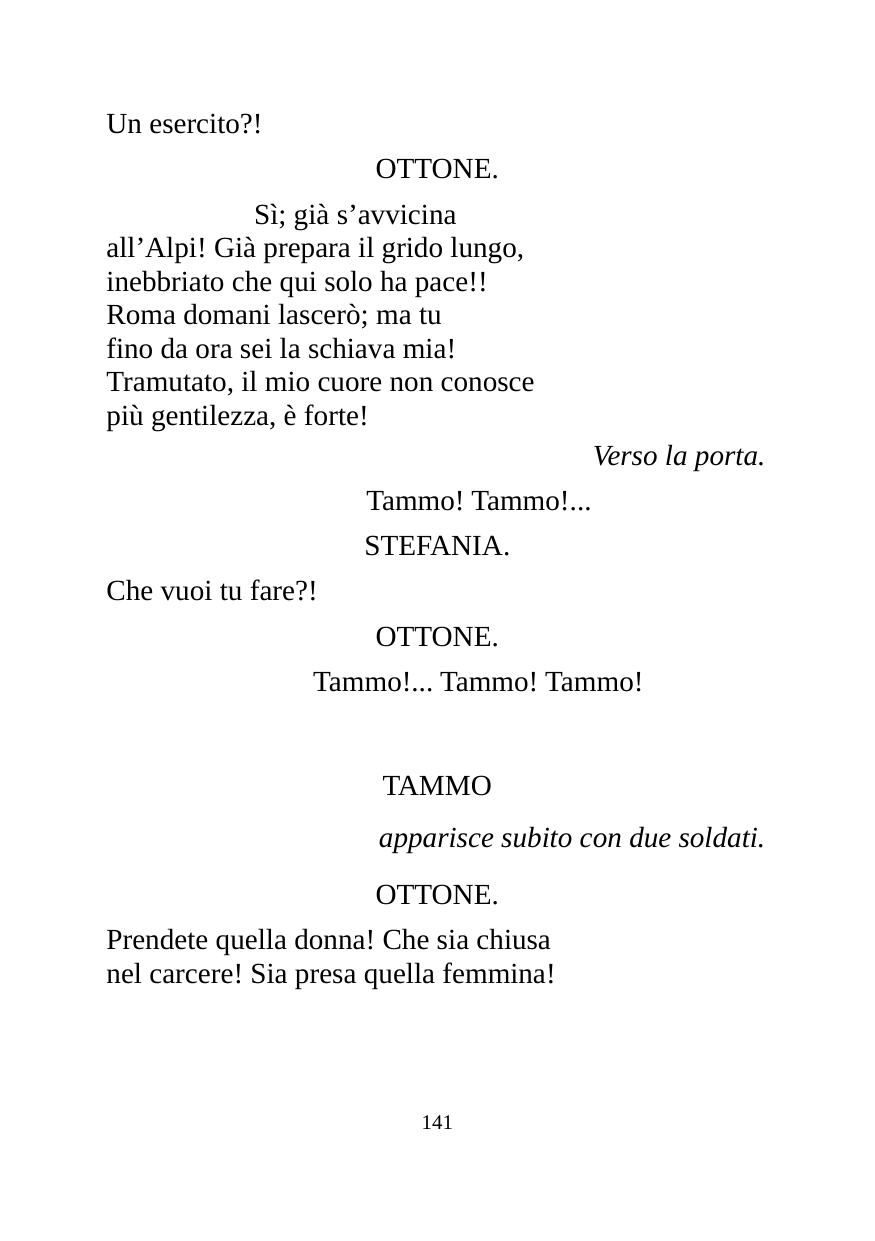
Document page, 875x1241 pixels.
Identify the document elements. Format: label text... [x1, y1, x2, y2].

text OTTONE. [106, 619, 768, 652]
text Prendete quella donna! Che sia chiusa nel carcere! Sia presa quella femmina! [106, 922, 768, 989]
text OTTONE. [106, 877, 768, 910]
text Sì; già s’avvicina all’Alpi! Già prepara il grido lungo, inebbriato che qui solo ha pace!! Roma domani lascerò; ma tu fino da ora sei la schiava mia! Tramutato, il mio cuore non conosce più gentilezza, è forte! [106, 197, 768, 432]
text OTTONE. [106, 152, 768, 185]
text Tammo!... Tammo! Tammo! [106, 664, 768, 698]
text apparisce subito con due soldati. [342, 820, 768, 853]
text STEFANIA. [106, 528, 768, 562]
text Che vuoi tu fare?! [106, 573, 768, 607]
text TAMMO [106, 768, 768, 802]
text Un esercito?! [106, 106, 768, 140]
text Tammo! Tammo!... [106, 483, 768, 516]
text Verso la porta. [342, 438, 768, 471]
